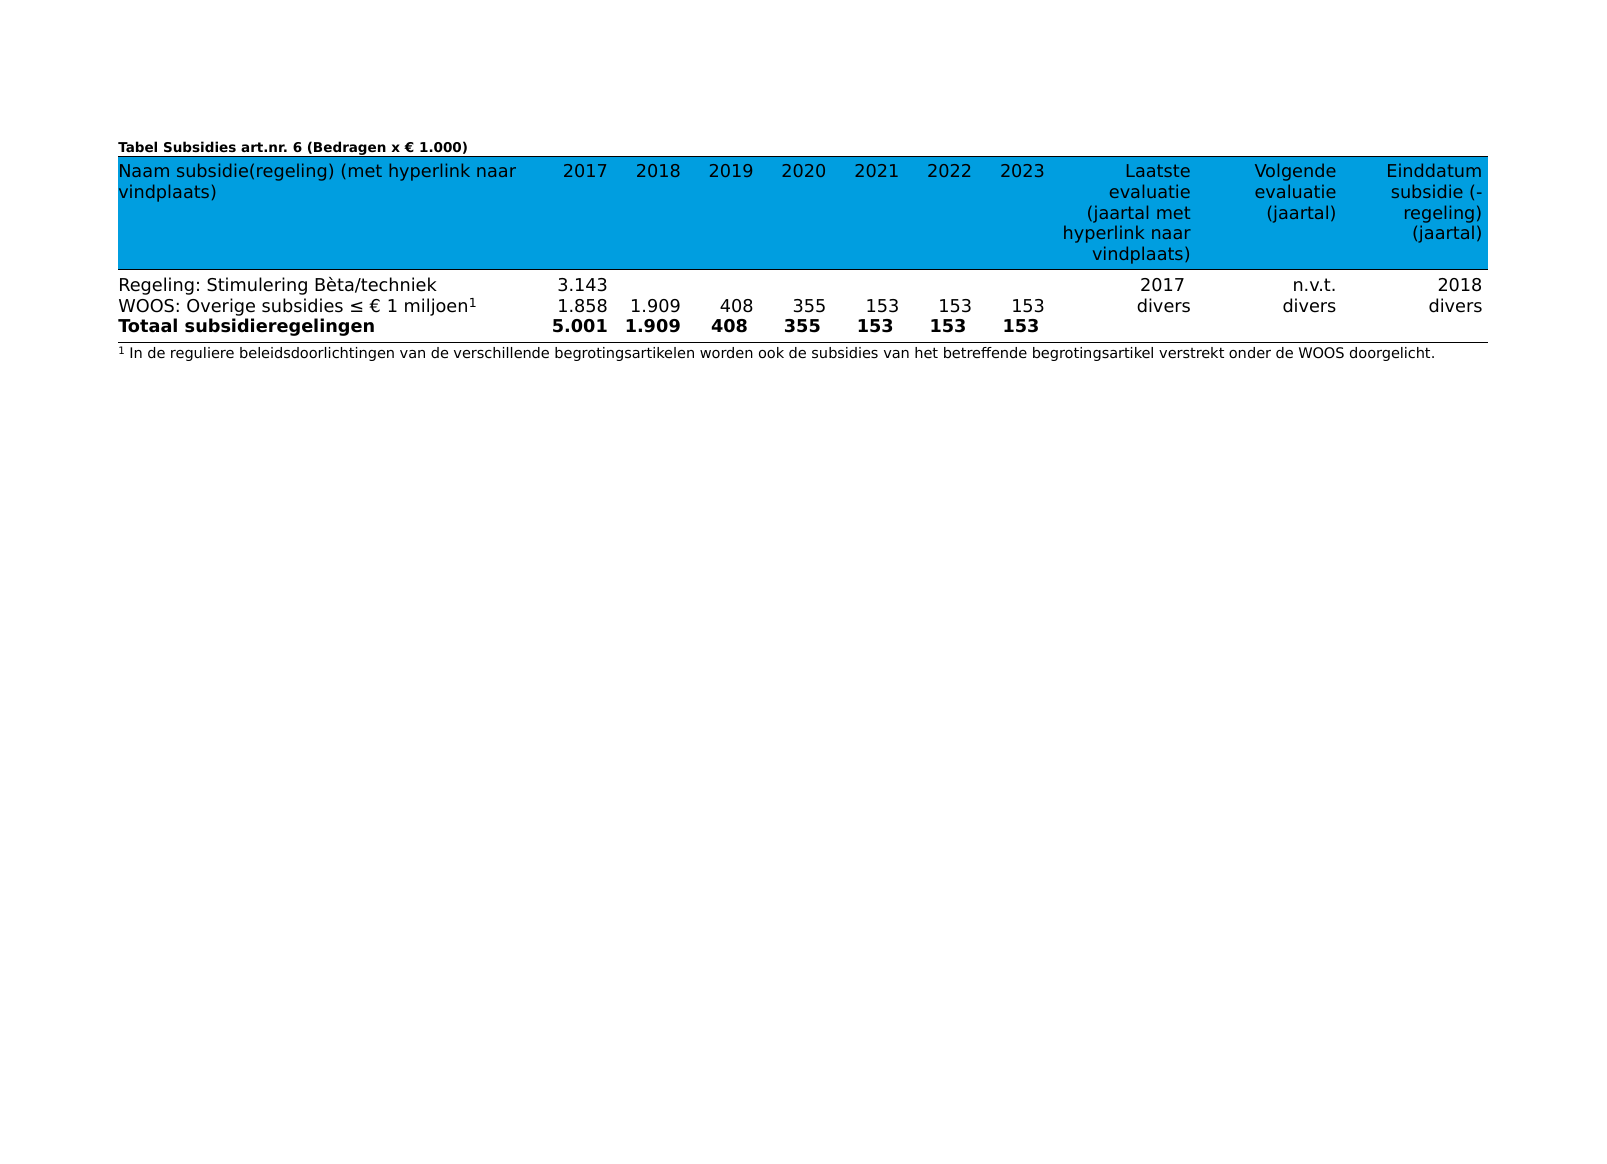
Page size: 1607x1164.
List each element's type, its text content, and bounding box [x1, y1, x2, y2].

table_cell [978, 270, 1051, 296]
table_cell 2023 [978, 157, 1051, 269]
table_cell 153 [832, 296, 905, 316]
table_cell 2018 [614, 157, 686, 269]
table_cell [905, 270, 978, 296]
table_cell 1.909 [614, 296, 686, 316]
table_cell 3.143 [541, 270, 613, 296]
table_cell 5.001 [541, 316, 613, 342]
table_cell 1.858 [541, 296, 613, 316]
table_cell Laatste evaluatie (jaartal met hyperlink naar vindplaats) [1051, 157, 1196, 269]
table_cell 355 [759, 296, 832, 316]
table_cell 408 [686, 296, 759, 316]
table_cell WOOS: Overige subsidies ≤ € 1 miljoen1 [118, 296, 541, 316]
table_cell 2021 [832, 157, 905, 269]
table_cell [832, 270, 905, 296]
table_cell 153 [978, 296, 1051, 316]
table_cell 1 In de reguliere beleidsdoorlichtingen van de verschillende begrotingsartikelen worden ook de subsidies van het betreffende begrotingsartikel verstrekt onder de WOOS doorgelicht. [118, 343, 1488, 362]
table_cell [1196, 316, 1342, 342]
table_cell 153 [905, 316, 978, 342]
table_cell Regeling: Stimulering Bèta/techniek [118, 270, 541, 296]
table_cell 153 [905, 296, 978, 316]
table_cell 2017 [541, 157, 613, 269]
table_cell Totaal subsidieregelingen [118, 316, 541, 342]
table_cell divers [1196, 296, 1342, 316]
table_cell [1342, 316, 1488, 342]
table_cell 153 [832, 316, 905, 342]
table_cell n.v.t. [1196, 270, 1342, 296]
table_cell 2017 [1051, 270, 1196, 296]
table_cell 153 [978, 316, 1051, 342]
table_cell 1.909 [614, 316, 686, 342]
table_header Tabel Subsidies art.nr. 6 (Bedragen x € 1.000) [118, 140, 1488, 156]
table_cell Naam subsidie(regeling) (met hyperlink naar vindplaats) [118, 157, 541, 269]
table_cell [686, 270, 759, 296]
table_cell [614, 270, 686, 296]
table_cell 355 [759, 316, 832, 342]
table_cell divers [1051, 296, 1196, 316]
table_cell [1051, 316, 1196, 342]
table_cell 2019 [686, 157, 759, 269]
table_cell 2020 [759, 157, 832, 269]
table_cell [759, 270, 832, 296]
table_cell 2018 [1342, 270, 1488, 296]
table_cell Einddatum subsidie (-regeling)(jaartal) [1342, 157, 1488, 269]
table_cell 408 [686, 316, 759, 342]
table_cell 2022 [905, 157, 978, 269]
table_cell Volgende evaluatie (jaartal) [1196, 157, 1342, 269]
table_cell divers [1342, 296, 1488, 316]
